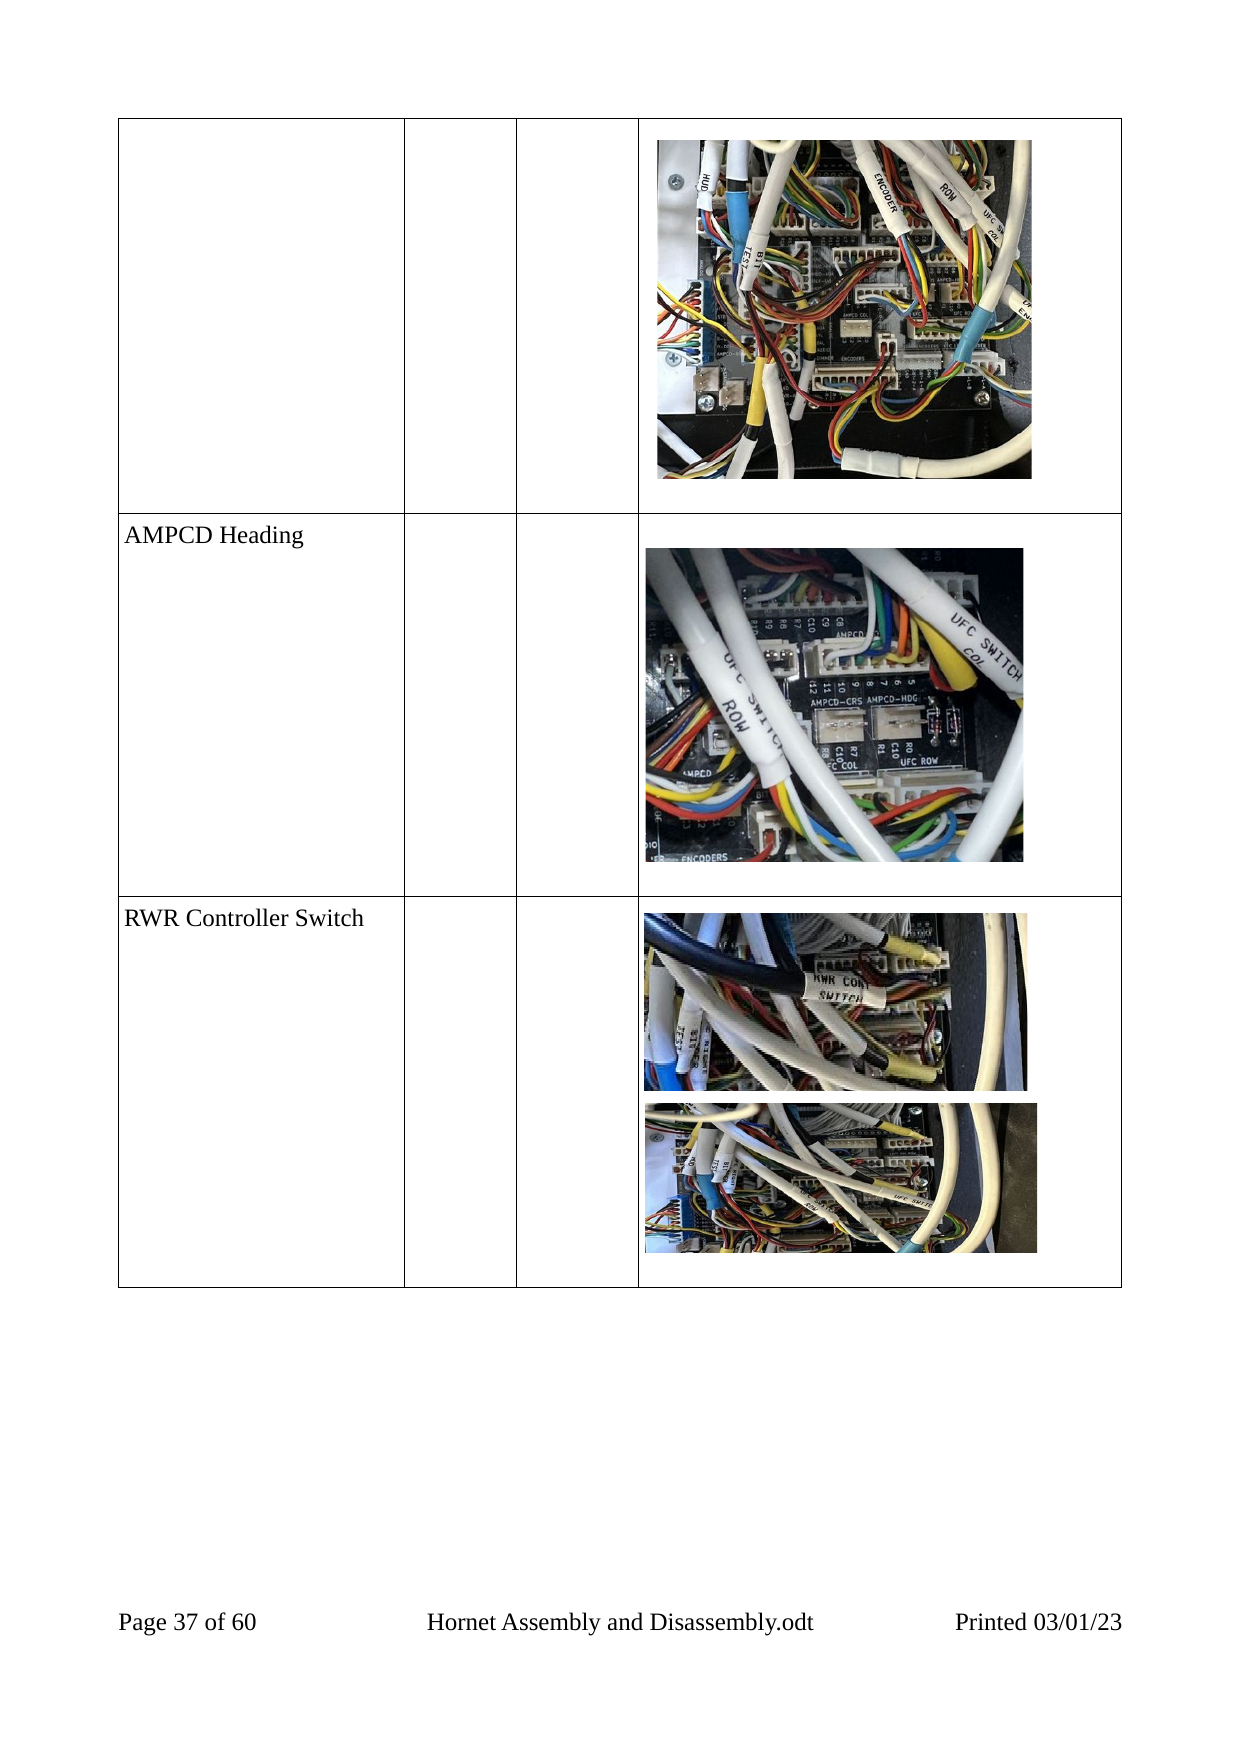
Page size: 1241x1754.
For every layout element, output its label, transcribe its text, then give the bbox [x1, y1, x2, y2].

picture [645, 1103, 1038, 1253]
picture [645, 548, 1024, 862]
picture [644, 913, 1028, 1091]
table_cell [405, 514, 516, 896]
table_cell [639, 514, 1121, 896]
picture [657, 140, 1032, 479]
table_cell [517, 119, 638, 513]
table_cell [639, 897, 1121, 1287]
table_cell AMPCD Heading [119, 514, 404, 896]
table_cell [639, 119, 1121, 513]
table_cell [405, 897, 516, 1287]
table_cell [405, 119, 516, 513]
table_cell [119, 119, 404, 513]
table_cell [517, 897, 638, 1287]
table_cell [517, 514, 638, 896]
table_cell RWR Controller Switch [119, 897, 404, 1287]
